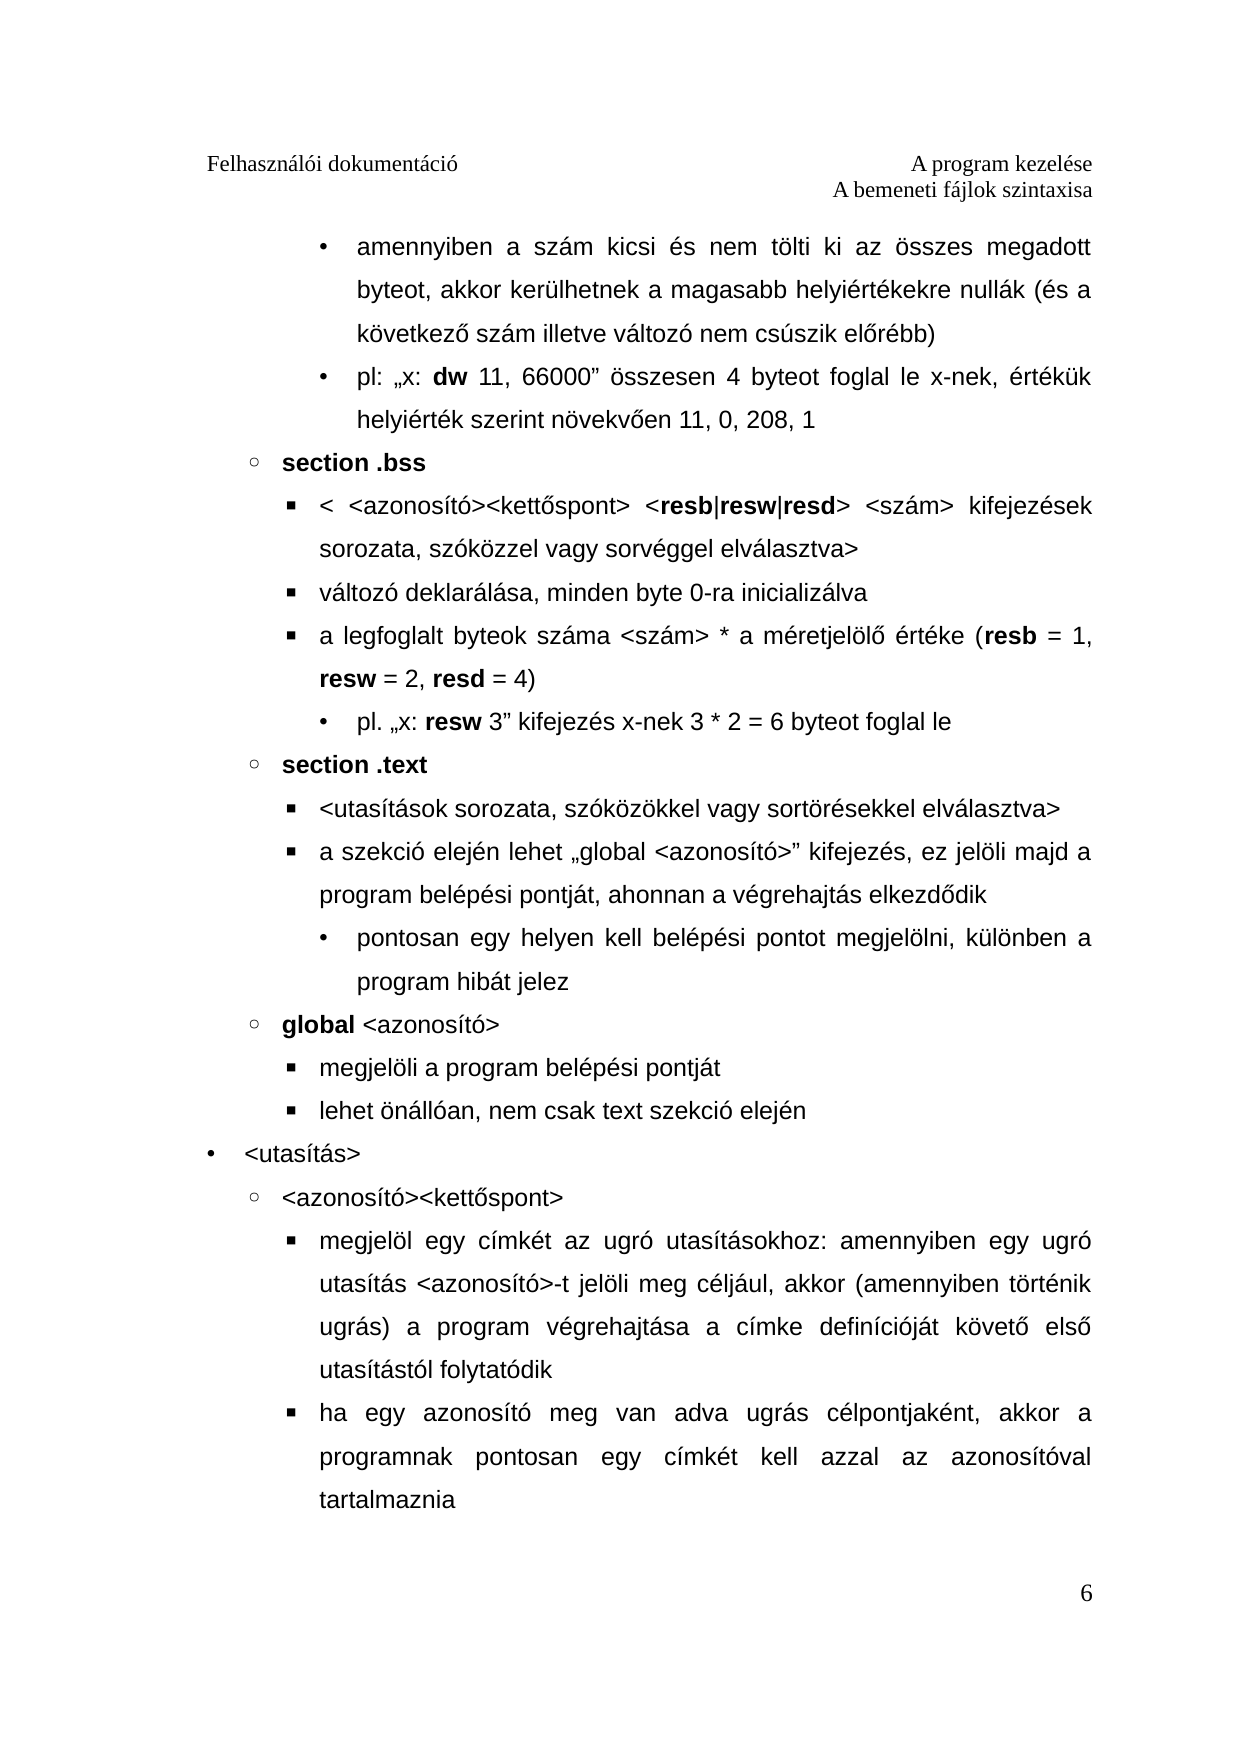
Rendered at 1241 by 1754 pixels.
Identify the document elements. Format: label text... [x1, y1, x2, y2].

list pl. „x: resw 3” kifejezés x-nek 3 * 2 = 6 byteot foglal le [319, 707, 1093, 736]
list a szekció elején lehet „global <azonosító>” kifejezés, ez jelöli majd a program belépési pontját, ahonnan a végrehajtás elkezdődik [282, 837, 1093, 909]
list <utasítások sorozata, szóközökkel vagy sortörésekkel elválasztva> [282, 794, 1093, 822]
list lehet önállóan, nem csak text szekció elején [282, 1096, 1093, 1125]
list <utasítás> [207, 1139, 1093, 1168]
list a legfoglalt byteok száma <szám> * a méretjelölő értéke (resb = 1, resw = 2, resd = 4) [282, 621, 1093, 693]
list pontosan egy helyen kell belépési pontot megjelölni, különben a program hibát jelez [319, 923, 1093, 995]
list < <azonosító><kettőspont> <resb|resw|resd> <szám> kifejezések sorozata, szóközzel vagy sorvéggel elválasztva> [282, 491, 1093, 563]
list section .bss [244, 448, 1093, 477]
list megjelöl egy címkét az ugró utasításokhoz: amennyiben egy ugró utasítás <azonosító>-t jelöli meg céljául, akkor (amennyiben történik ugrás) a program végrehajtása a címke definícióját követő első utasítástól folytatódik [282, 1226, 1093, 1384]
list amennyiben a szám kicsi és nem tölti ki az összes megadott byteot, akkor kerülhetnek a magasabb helyiértékekre nullák (és a következő szám illetve változó nem csúszik előrébb) [319, 232, 1093, 347]
list megjelöli a program belépési pontját [282, 1053, 1093, 1082]
list global <azonosító> [244, 1009, 1093, 1038]
list változó deklarálása, minden byte 0-ra inicializálva [282, 578, 1093, 606]
list <azonosító><kettőspont> [244, 1182, 1093, 1211]
list pl: „x: dw 11, 66000” összesen 4 byteot foglal le x-nek, értékük helyiérték szerint növekvően 11, 0, 208, 1 [319, 362, 1093, 434]
list ha egy azonosító meg van adva ugrás célpontjaként, akkor a programnak pontosan egy címkét kell azzal az azonosítóval tartalmaznia [282, 1398, 1093, 1513]
list section .text [244, 750, 1093, 779]
